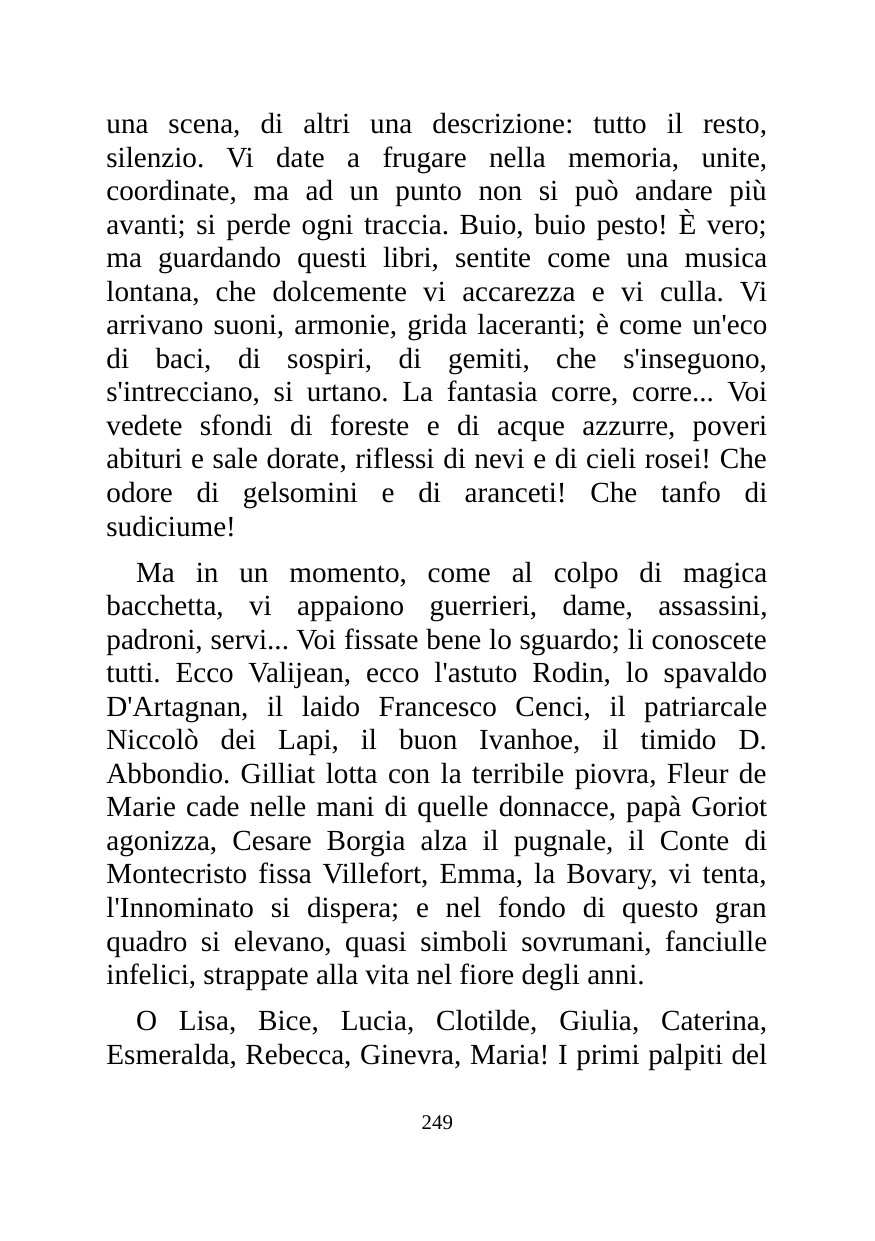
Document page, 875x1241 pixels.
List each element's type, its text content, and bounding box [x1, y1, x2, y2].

text O Lisa, Bice, Lucia, Clotilde, Giulia, Caterina, Esmeralda, Rebecca, Ginevra, Maria! I primi palpiti del [106, 1003, 768, 1070]
text Ma in un momento, come al colpo di magica bacchetta, vi appaiono guerrieri, dame, assassini, padroni, servi... Voi fissate bene lo sguardo; li conoscete tutti. Ecco Valijean, ecco l'astuto Rodin, lo spavaldo D'Artagnan, il laido Francesco Cenci, il patriarcale Niccolò dei Lapi, il buon Ivanhoe, il timido D. Abbondio. Gilliat lotta con la terribile piovra, Fleur de Marie cade nelle mani di quelle donnacce, papà Goriot agonizza, Cesare Borgia alza il pugnale, il Conte di Montecristo fissa Villefort, Emma, la Bovary, vi tenta, l'Innominato si dispera; e nel fondo di questo gran quadro si elevano, quasi simboli sovrumani, fanciulle infelici, strappate alla vita nel fiore degli anni. [106, 555, 768, 991]
text una scena, di altri una descrizione: tutto il resto, silenzio. Vi date a frugare nella memoria, unite, coordinate, ma ad un punto non si può andare più avanti; si perde ogni traccia. Buio, buio pesto! È vero; ma guardando questi libri, sentite come una musica lontana, che dolcemente vi accarezza e vi culla. Vi arrivano suoni, armonie, grida laceranti; è come un'eco di baci, di sospiri, di gemiti, che s'inseguono, s'intrecciano, si urtano. La fantasia corre, corre... Voi vedete sfondi di foreste e di acque azzurre, poveri abituri e sale dorate, riflessi di nevi e di cieli rosei! Che odore di gelsomini e di aranceti! Che tanfo di sudiciume! [106, 106, 768, 542]
